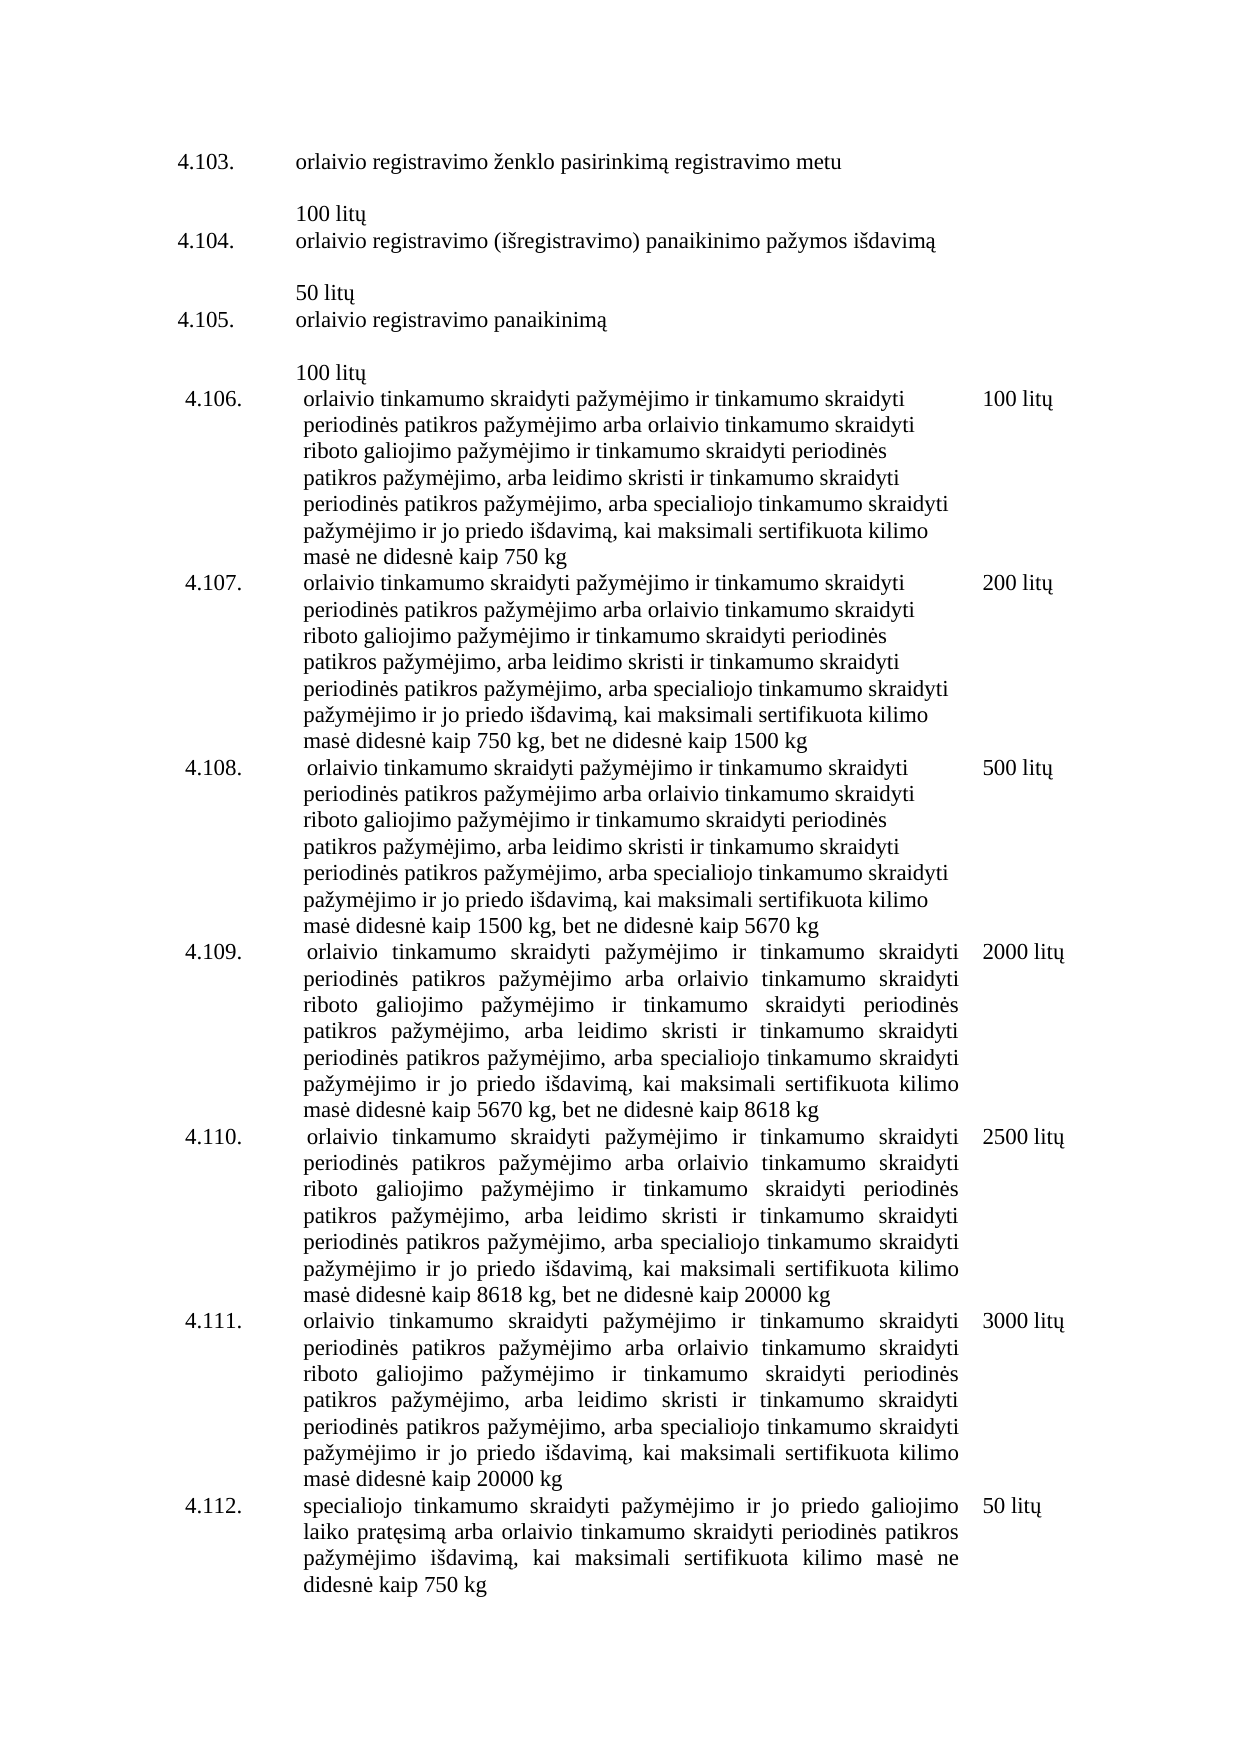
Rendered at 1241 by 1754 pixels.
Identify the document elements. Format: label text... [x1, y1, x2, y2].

table_cell 4.107. [174, 569, 292, 754]
table_cell 4.109. [174, 938, 292, 1123]
table_cell 4.112. [174, 1492, 292, 1597]
table_cell 4.111. [174, 1307, 292, 1492]
table_header orlaivio tinkamumo skraidyti pažymėjimo ir tinkamumo skraidyti periodinės patikros pažymėjimo arba orlaivio tinkamumo skraidyti riboto galiojimo pažymėjimo ir tinkamumo skraidyti periodinės patikros pažymėjimo, arba leidimo skristi ir tinkamumo skraidyti periodinės patikros pažymėjimo, arba specialiojo tinkamumo skraidyti pažymėjimo ir jo priedo išdavimą, kai maksimali sertifikuota kilimo masė ne didesnė kaip 750 kg [292, 385, 971, 569]
table_cell 2000 litų [971, 938, 1144, 1123]
table_cell 500 litų [971, 754, 1144, 938]
table_cell 50 litų [971, 1492, 1144, 1597]
table_cell 2500 litų [971, 1123, 1144, 1307]
text 4.104. orlaivio registravimo (išregistravimo) panaikinimo pažymos išdavimą 50 litų [177, 227, 945, 306]
table_cell orlaivio tinkamumo skraidyti pažymėjimo ir tinkamumo skraidyti periodinės patikros pažymėjimo arba orlaivio tinkamumo skraidyti riboto galiojimo pažymėjimo ir tinkamumo skraidyti periodinės patikros pažymėjimo, arba leidimo skristi ir tinkamumo skraidyti periodinės patikros pažymėjimo, arba specialiojo tinkamumo skraidyti pažymėjimo ir jo priedo išdavimą, kai maksimali sertifikuota kilimo masė didesnė kaip 8618 kg, bet ne didesnė kaip 20000 kg [292, 1123, 971, 1307]
table_cell orlaivio tinkamumo skraidyti pažymėjimo ir tinkamumo skraidyti periodinės patikros pažymėjimo arba orlaivio tinkamumo skraidyti riboto galiojimo pažymėjimo ir tinkamumo skraidyti periodinės patikros pažymėjimo, arba leidimo skristi ir tinkamumo skraidyti periodinės patikros pažymėjimo, arba specialiojo tinkamumo skraidyti pažymėjimo ir jo priedo išdavimą, kai maksimali sertifikuota kilimo masė didesnė kaip 750 kg, bet ne didesnė kaip 1500 kg [292, 569, 971, 754]
table_cell specialiojo tinkamumo skraidyti pažymėjimo ir jo priedo galiojimo laiko pratęsimą arba orlaivio tinkamumo skraidyti periodinės patikros pažymėjimo išdavimą, kai maksimali sertifikuota kilimo masė ne didesnė kaip 750 kg [292, 1492, 971, 1597]
table_header 4.106. [174, 385, 292, 569]
table_cell orlaivio tinkamumo skraidyti pažymėjimo ir tinkamumo skraidyti periodinės patikros pažymėjimo arba orlaivio tinkamumo skraidyti riboto galiojimo pažymėjimo ir tinkamumo skraidyti periodinės patikros pažymėjimo, arba leidimo skristi ir tinkamumo skraidyti periodinės patikros pažymėjimo, arba specialiojo tinkamumo skraidyti pažymėjimo ir jo priedo išdavimą, kai maksimali sertifikuota kilimo masė didesnė kaip 5670 kg, bet ne didesnė kaip 8618 kg [292, 938, 971, 1123]
text 4.103. orlaivio registravimo ženklo pasirinkimą registravimo metu 100 litų [177, 148, 945, 227]
table_cell 4.108. [174, 754, 292, 938]
table_cell 3000 litų [971, 1307, 1144, 1492]
table_cell 200 litų [971, 569, 1144, 754]
text 4.105. orlaivio registravimo panaikinimą 100 litų [177, 306, 945, 385]
table_cell orlaivio tinkamumo skraidyti pažymėjimo ir tinkamumo skraidyti periodinės patikros pažymėjimo arba orlaivio tinkamumo skraidyti riboto galiojimo pažymėjimo ir tinkamumo skraidyti periodinės patikros pažymėjimo, arba leidimo skristi ir tinkamumo skraidyti periodinės patikros pažymėjimo, arba specialiojo tinkamumo skraidyti pažymėjimo ir jo priedo išdavimą, kai maksimali sertifikuota kilimo masė didesnė kaip 1500 kg, bet ne didesnė kaip 5670 kg [292, 754, 971, 938]
table_cell 4.110. [174, 1123, 292, 1307]
table_header 100 litų [971, 385, 1144, 569]
table_cell orlaivio tinkamumo skraidyti pažymėjimo ir tinkamumo skraidyti periodinės patikros pažymėjimo arba orlaivio tinkamumo skraidyti riboto galiojimo pažymėjimo ir tinkamumo skraidyti periodinės patikros pažymėjimo, arba leidimo skristi ir tinkamumo skraidyti periodinės patikros pažymėjimo, arba specialiojo tinkamumo skraidyti pažymėjimo ir jo priedo išdavimą, kai maksimali sertifikuota kilimo masė didesnė kaip 20000 kg [292, 1307, 971, 1492]
